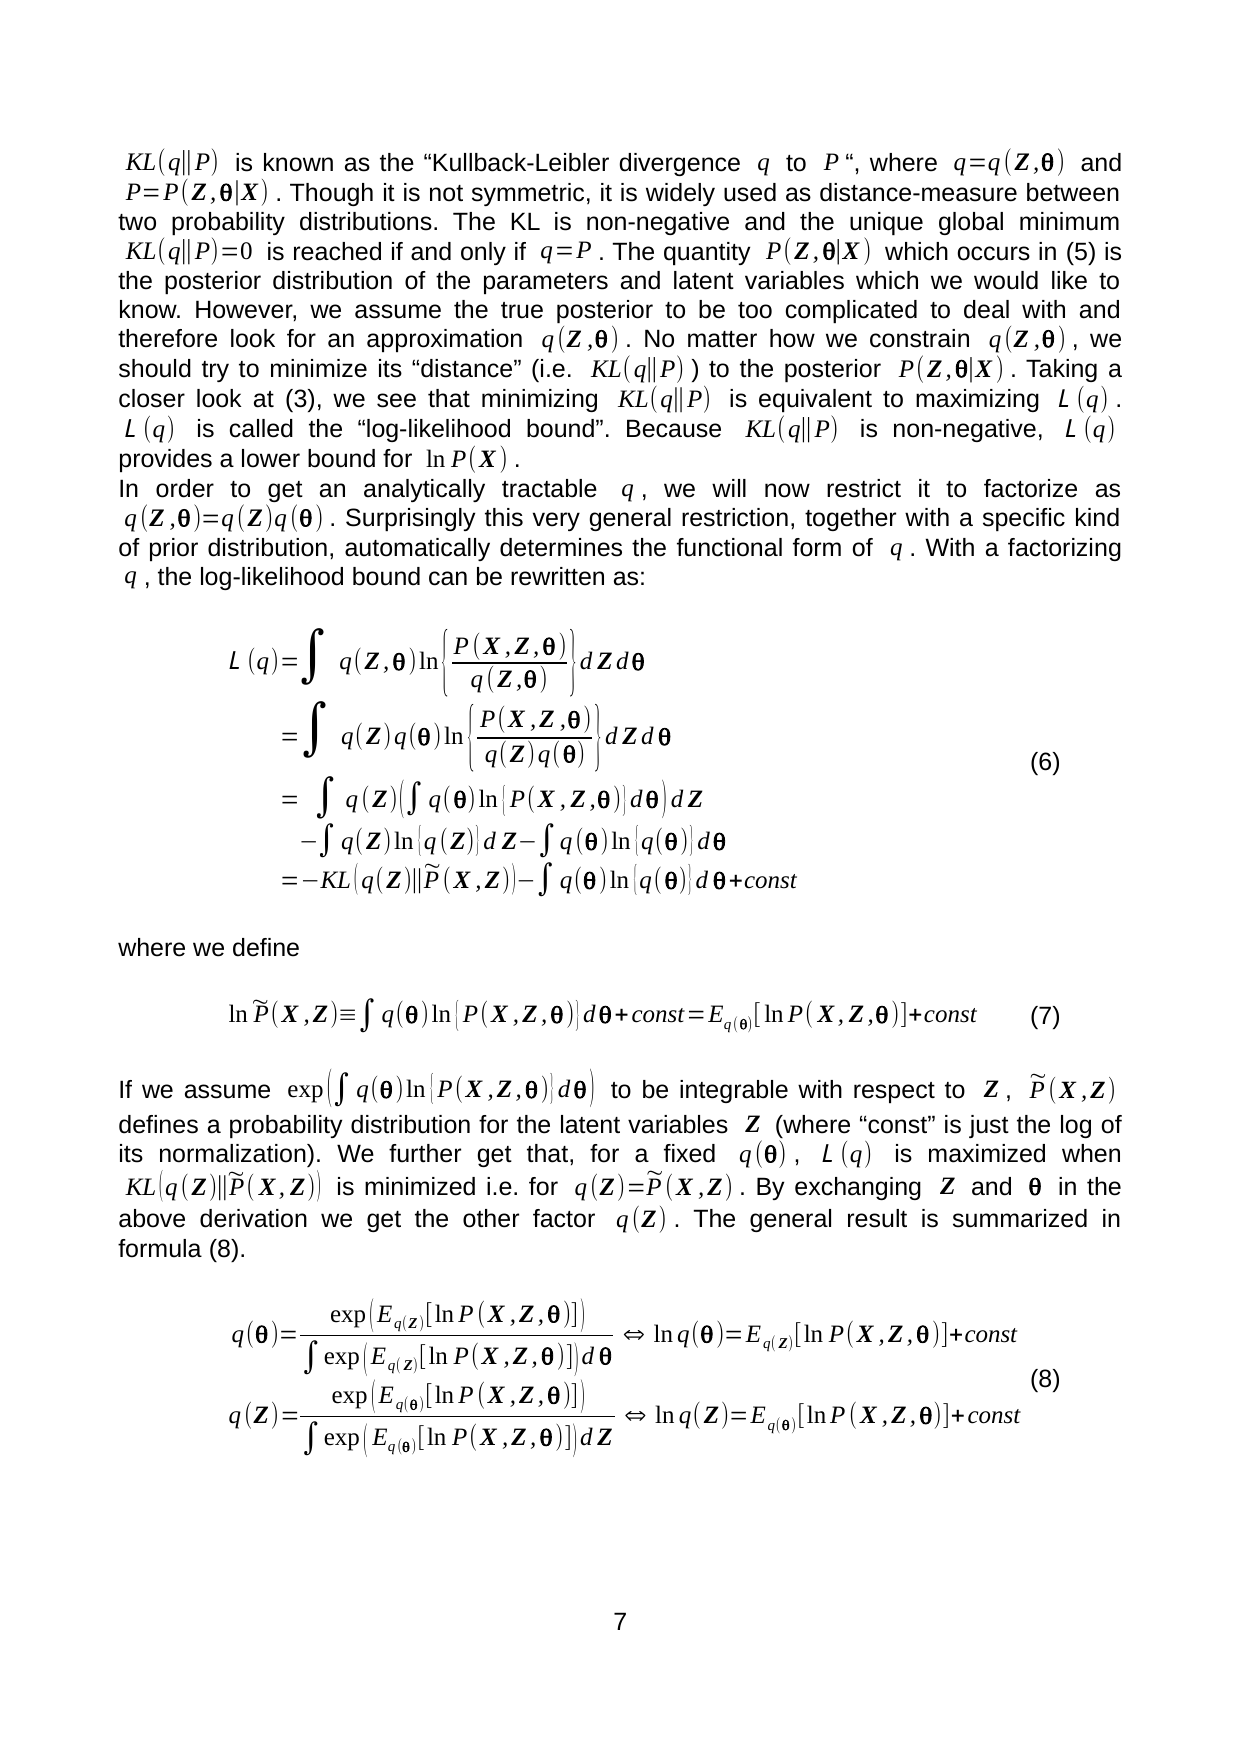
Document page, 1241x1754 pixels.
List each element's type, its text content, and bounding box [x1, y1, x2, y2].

text where we define [118, 933, 1122, 962]
text If we assume to be integrable with respect to , defines a probability distribution for the latent variables (where “const” is just the log of its normalization). We further get that, for a fixed , is maximized when is minimized i.e. for . By exchanging and in the above derivation we get the other factor . The general result is summarized in formula (8). [118, 1068, 1122, 1263]
table_header [118, 990, 217, 1039]
table_header [217, 1291, 1024, 1464]
table_header (7) [1024, 990, 1123, 1039]
table_header [118, 1291, 217, 1464]
table_header (8) [1024, 1291, 1123, 1464]
table_header [217, 619, 1024, 904]
text In order to get an analytically tractable , we will now restrict it to factorize as . Surprisingly this very general restriction, together with a specific kind of prior distribution, automatically determines the functional form of . With a factorizing , the log-likelihood bound can be rewritten as: [118, 474, 1122, 590]
table_header [118, 619, 217, 904]
text is known as the “Kullback-Leibler divergence to “, where and . Though it is not symmetric, it is widely used as distance-measure between two probability distributions. The KL is non-negative and the unique global minimum is reached if and only if . The quantity which occurs in (5) is the posterior distribution of the parameters and latent variables which we would like to know. However, we assume the true posterior to be too complicated to deal with and therefore look for an approximation . No matter how we constrain , we should try to minimize its “distance” (i.e. ) to the posterior . Taking a closer look at (3), we see that minimizing is equivalent to maximizing . is called the “log-likelihood bound”. Because is non-negative, provides a lower bound for . [118, 147, 1122, 474]
table_header [217, 990, 1024, 1039]
table_header (6) [1024, 619, 1123, 904]
